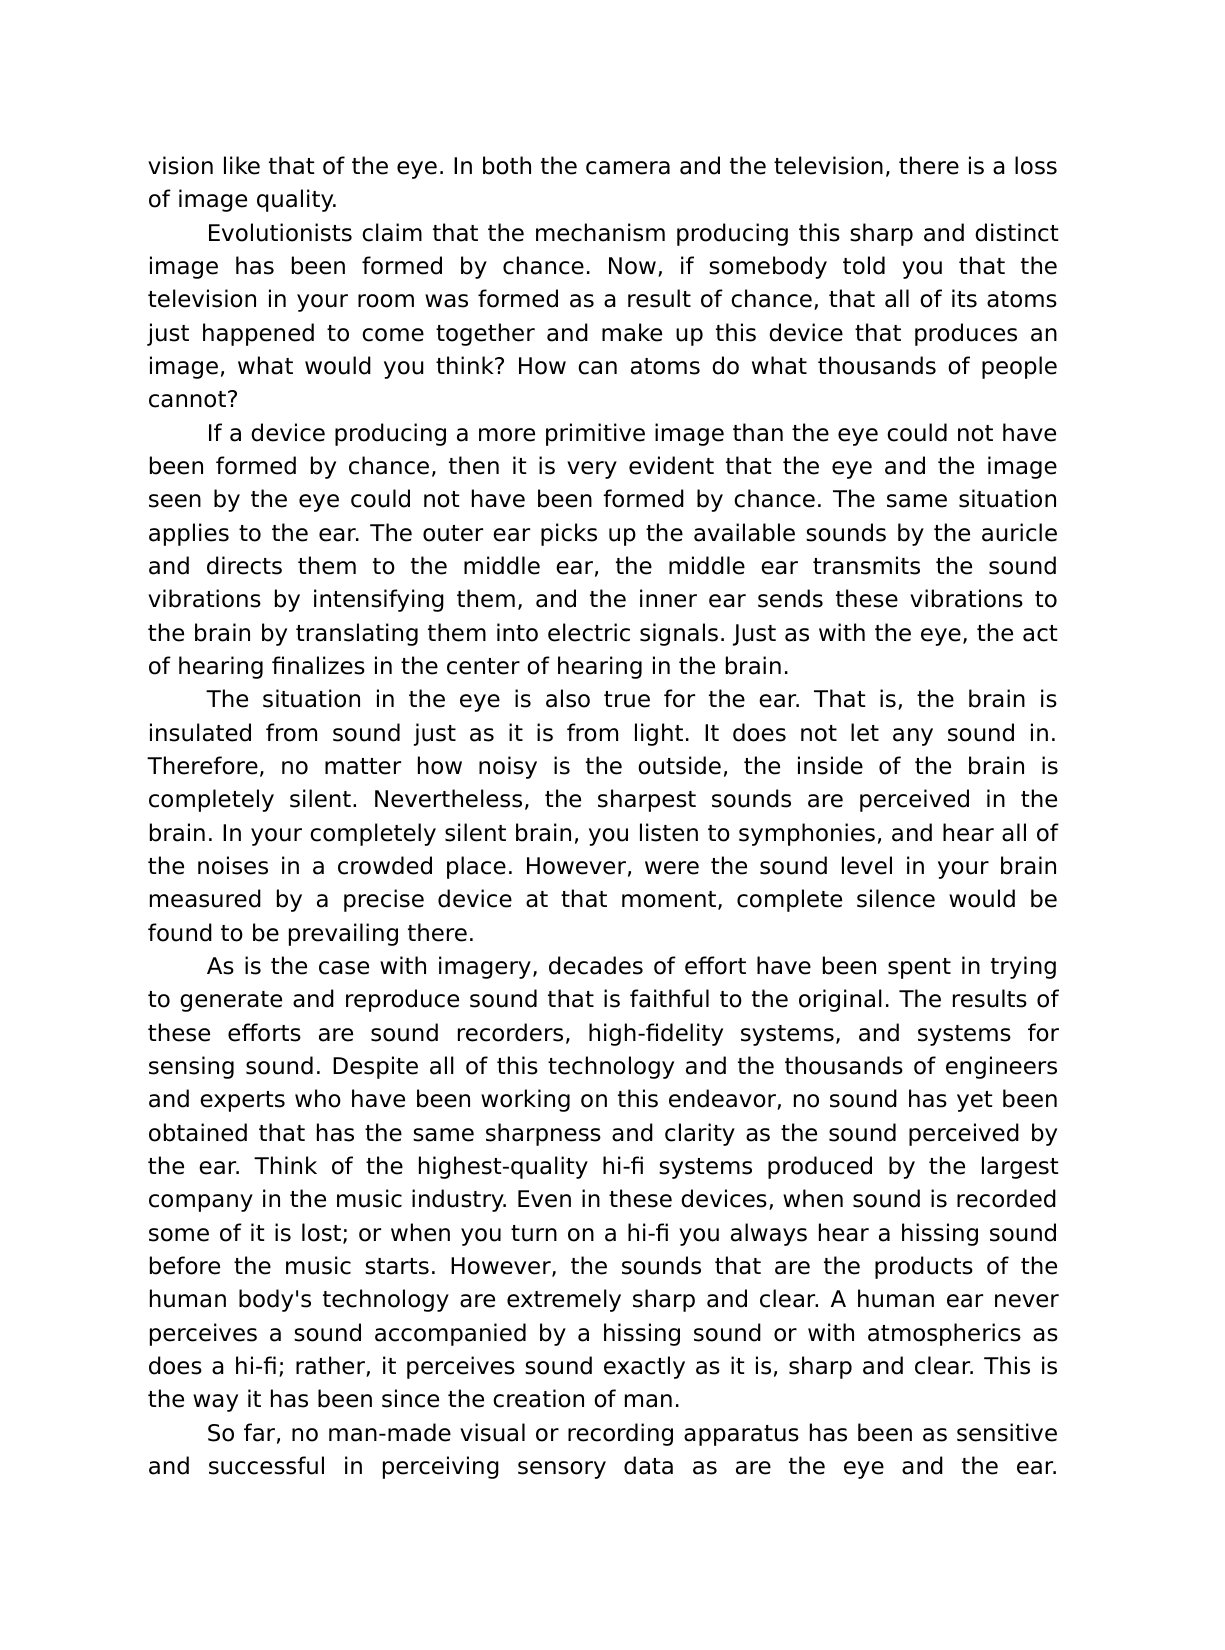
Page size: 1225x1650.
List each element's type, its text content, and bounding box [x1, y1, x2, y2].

text vision like that of the eye. In both the camera and the television, there is a loss of image quality. [148, 148, 1060, 214]
text If a device producing a more primitive image than the eye could not have been formed by chance, then it is very evident that the eye and the image seen by the eye could not have been formed by chance. The same situation applies to the ear. The outer ear picks up the available sounds by the auricle and directs them to the middle ear, the middle ear transmits the sound vibrations by intensifying them, and the inner ear sends these vibrations to the brain by translating them into electric signals. Just as with the eye, the act of hearing finalizes in the center of hearing in the brain. [148, 414, 1060, 681]
text As is the case with imagery, decades of effort have been spent in trying to generate and reproduce sound that is faithful to the original. The results of these efforts are sound recorders, high-fidelity systems, and systems for sensing sound. Despite all of this technology and the thousands of engineers and experts who have been working on this endeavor, no sound has yet been obtained that has the same sharpness and clarity as the sound perceived by the ear. Think of the highest-quality hi-fi systems produced by the largest company in the music industry. Even in these devices, when sound is recorded some of it is lost; or when you turn on a hi-fi you always hear a hissing sound before the music starts. However, the sounds that are the products of the human body's technology are extremely sharp and clear. A human ear never perceives a sound accompanied by a hissing sound or with atmospherics as does a hi-fi; rather, it perceives sound exactly as it is, sharp and clear. This is the way it has been since the creation of man. [148, 948, 1060, 1414]
text Evolutionists claim that the mechanism producing this sharp and distinct image has been formed by chance. Now, if somebody told you that the television in your room was formed as a result of chance, that all of its atoms just happened to come together and make up this device that produces an image, what would you think? How can atoms do what thousands of people cannot? [148, 214, 1060, 414]
text The situation in the eye is also true for the ear. That is, the brain is insulated from sound just as it is from light. It does not let any sound in. Therefore, no matter how noisy is the outside, the inside of the brain is completely silent. Nevertheless, the sharpest sounds are perceived in the brain. In your completely silent brain, you listen to symphonies, and hear all of the noises in a crowded place. However, were the sound level in your brain measured by a precise device at that moment, complete silence would be found to be prevailing there. [148, 681, 1060, 948]
text So far, no man-made visual or recording apparatus has been as sensitive and successful in perceiving sensory data as are the eye and the ear. [148, 1414, 1060, 1481]
